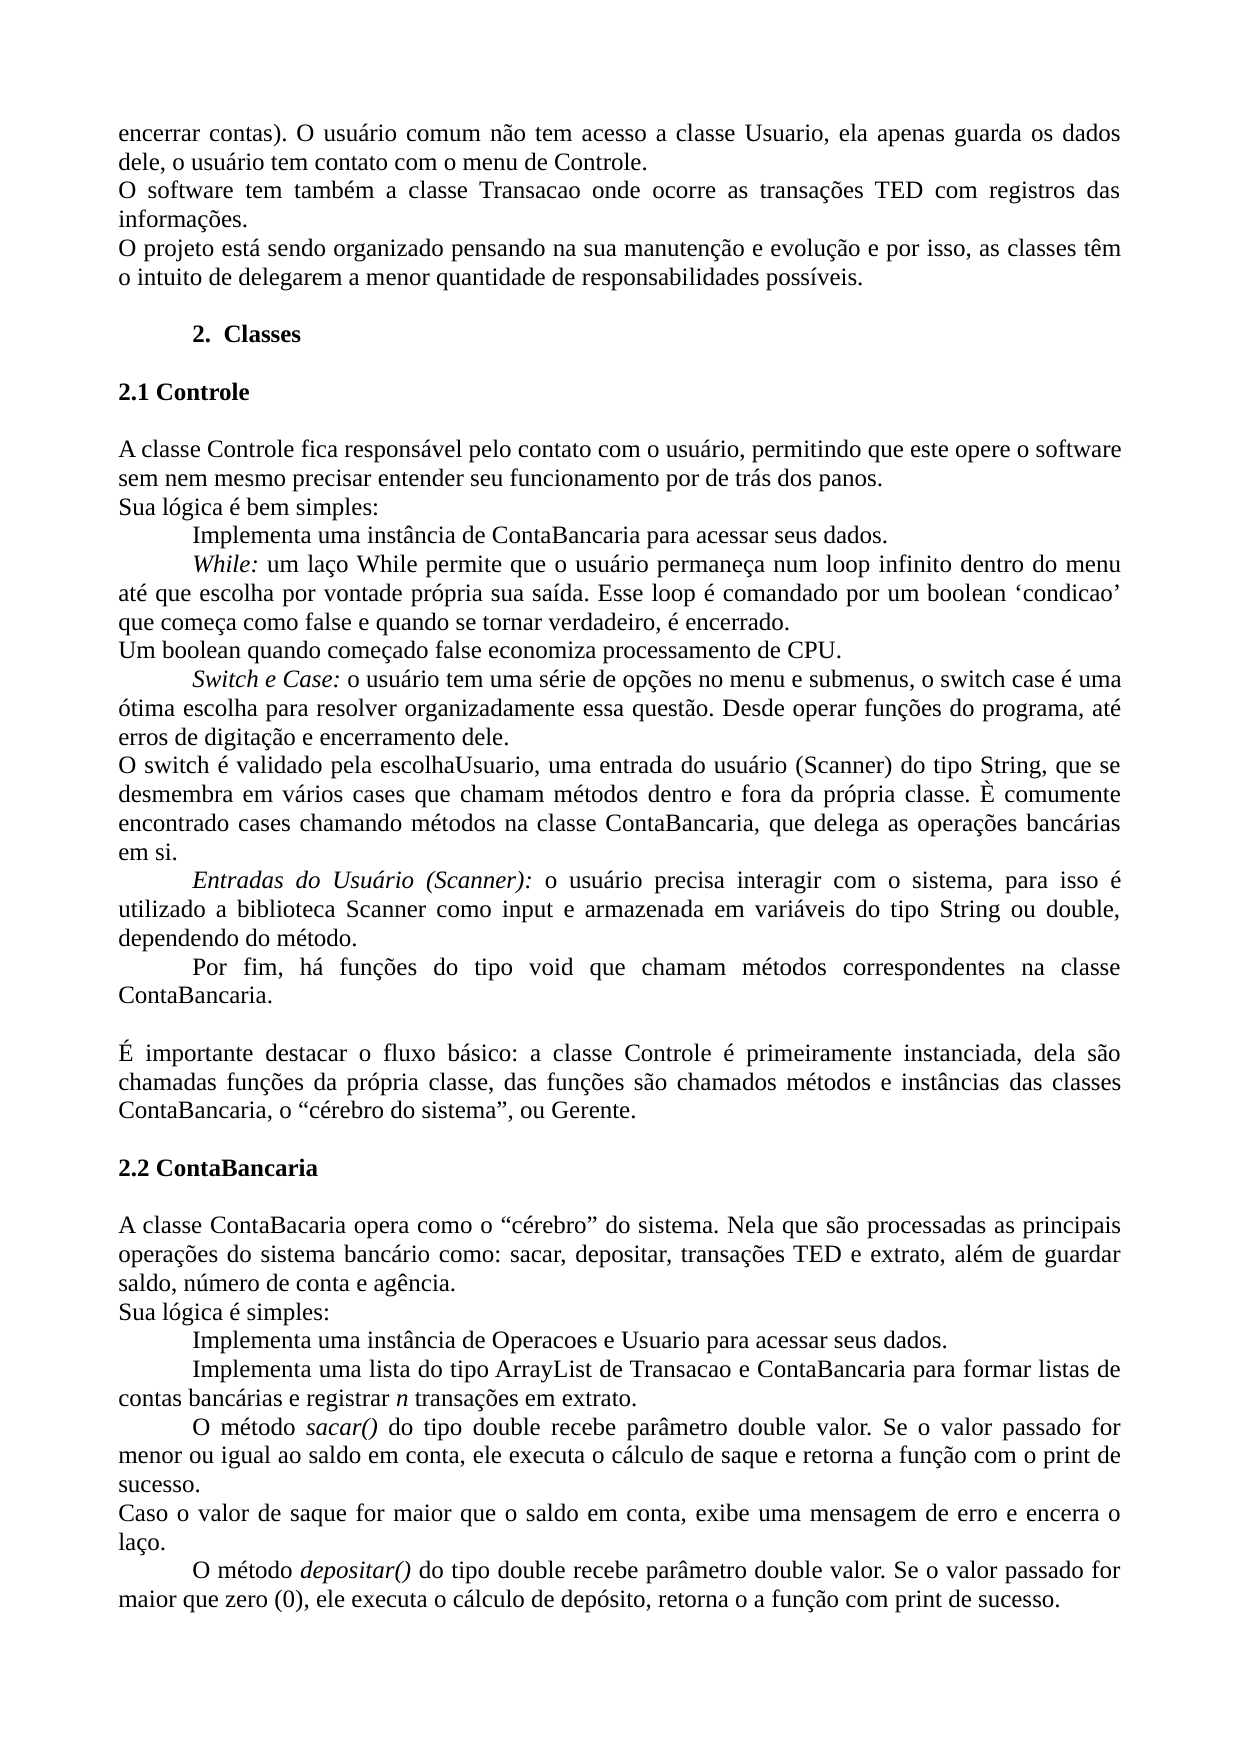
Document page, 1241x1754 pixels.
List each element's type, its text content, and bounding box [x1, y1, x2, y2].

text While: um laço While permite que o usuário permaneça num loop infinito dentro do menu até que escolha por vontade própria sua saída. Esse loop é comandado por um boolean ‘condicao’ que começa como false e quando se tornar verdadeiro, é encerrado. [118, 549, 1122, 636]
text Implementa uma instância de ContaBancaria para acessar seus dados. [118, 521, 1122, 549]
text 2. Classes [118, 319, 1122, 348]
text Sua lógica é simples: [118, 1297, 1122, 1326]
text O método sacar() do tipo double recebe parâmetro double valor. Se o valor passado for menor ou igual ao saldo em conta, ele executa o cálculo de saque e retorna a função com o print de sucesso. [118, 1412, 1122, 1498]
text Sua lógica é bem simples: [118, 492, 1122, 521]
text O software tem também a classe Transacao onde ocorre as transações TED com registros das informações. [118, 176, 1122, 233]
text A classe ContaBacaria opera como o “cérebro” do sistema. Nela que são processadas as principais operações do sistema bancário como: sacar, depositar, transações TED e extrato, além de guardar saldo, número de conta e agência. [118, 1211, 1122, 1297]
text A classe Controle fica responsável pelo contato com o usuário, permitindo que este opere o software sem nem mesmo precisar entender seu funcionamento por de trás dos panos. [118, 434, 1122, 492]
text Switch e Case: o usuário tem uma série de opções no menu e submenus, o switch case é uma ótima escolha para resolver organizadamente essa questão. Desde operar funções do programa, até erros de digitação e encerramento dele. [118, 664, 1122, 751]
text 2.2 ContaBancaria [118, 1153, 1122, 1182]
text 2.1 Controle [118, 377, 1122, 406]
text Por fim, há funções do tipo void que chamam métodos correspondentes na classe ContaBancaria. [118, 952, 1122, 1009]
text É importante destacar o fluxo básico: a classe Controle é primeiramente instanciada, dela são chamadas funções da própria classe, das funções são chamados métodos e instâncias das classes ContaBancaria, o “cérebro do sistema”, ou Gerente. [118, 1038, 1122, 1124]
text Caso o valor de saque for maior que o saldo em conta, exibe uma mensagem de erro e encerra o laço. [118, 1498, 1122, 1556]
text Implementa uma instância de Operacoes e Usuario para acessar seus dados. [118, 1326, 1122, 1354]
text Implementa uma lista do tipo ArrayList de Transacao e ContaBancaria para formar listas de contas bancárias e registrar n transações em extrato. [118, 1354, 1122, 1412]
text O método depositar() do tipo double recebe parâmetro double valor. Se o valor passado for maior que zero (0), ele executa o cálculo de depósito, retorna o a função com print de sucesso. [118, 1556, 1122, 1613]
text O projeto está sendo organizado pensando na sua manutenção e evolução e por isso, as classes têm o intuito de delegarem a menor quantidade de responsabilidades possíveis. [118, 233, 1122, 291]
text encerrar contas). O usuário comum não tem acesso a classe Usuario, ela apenas guarda os dados dele, o usuário tem contato com o menu de Controle. [118, 118, 1122, 176]
text Entradas do Usuário (Scanner): o usuário precisa interagir com o sistema, para isso é utilizado a biblioteca Scanner como input e armazenada em variáveis do tipo String ou double, dependendo do método. [118, 866, 1122, 952]
text O switch é validado pela escolhaUsuario, uma entrada do usuário (Scanner) do tipo String, que se desmembra em vários cases que chamam métodos dentro e fora da própria classe. È comumente encontrado cases chamando métodos na classe ContaBancaria, que delega as operações bancárias em si. [118, 751, 1122, 866]
text Um boolean quando começado false economiza processamento de CPU. [118, 636, 1122, 664]
